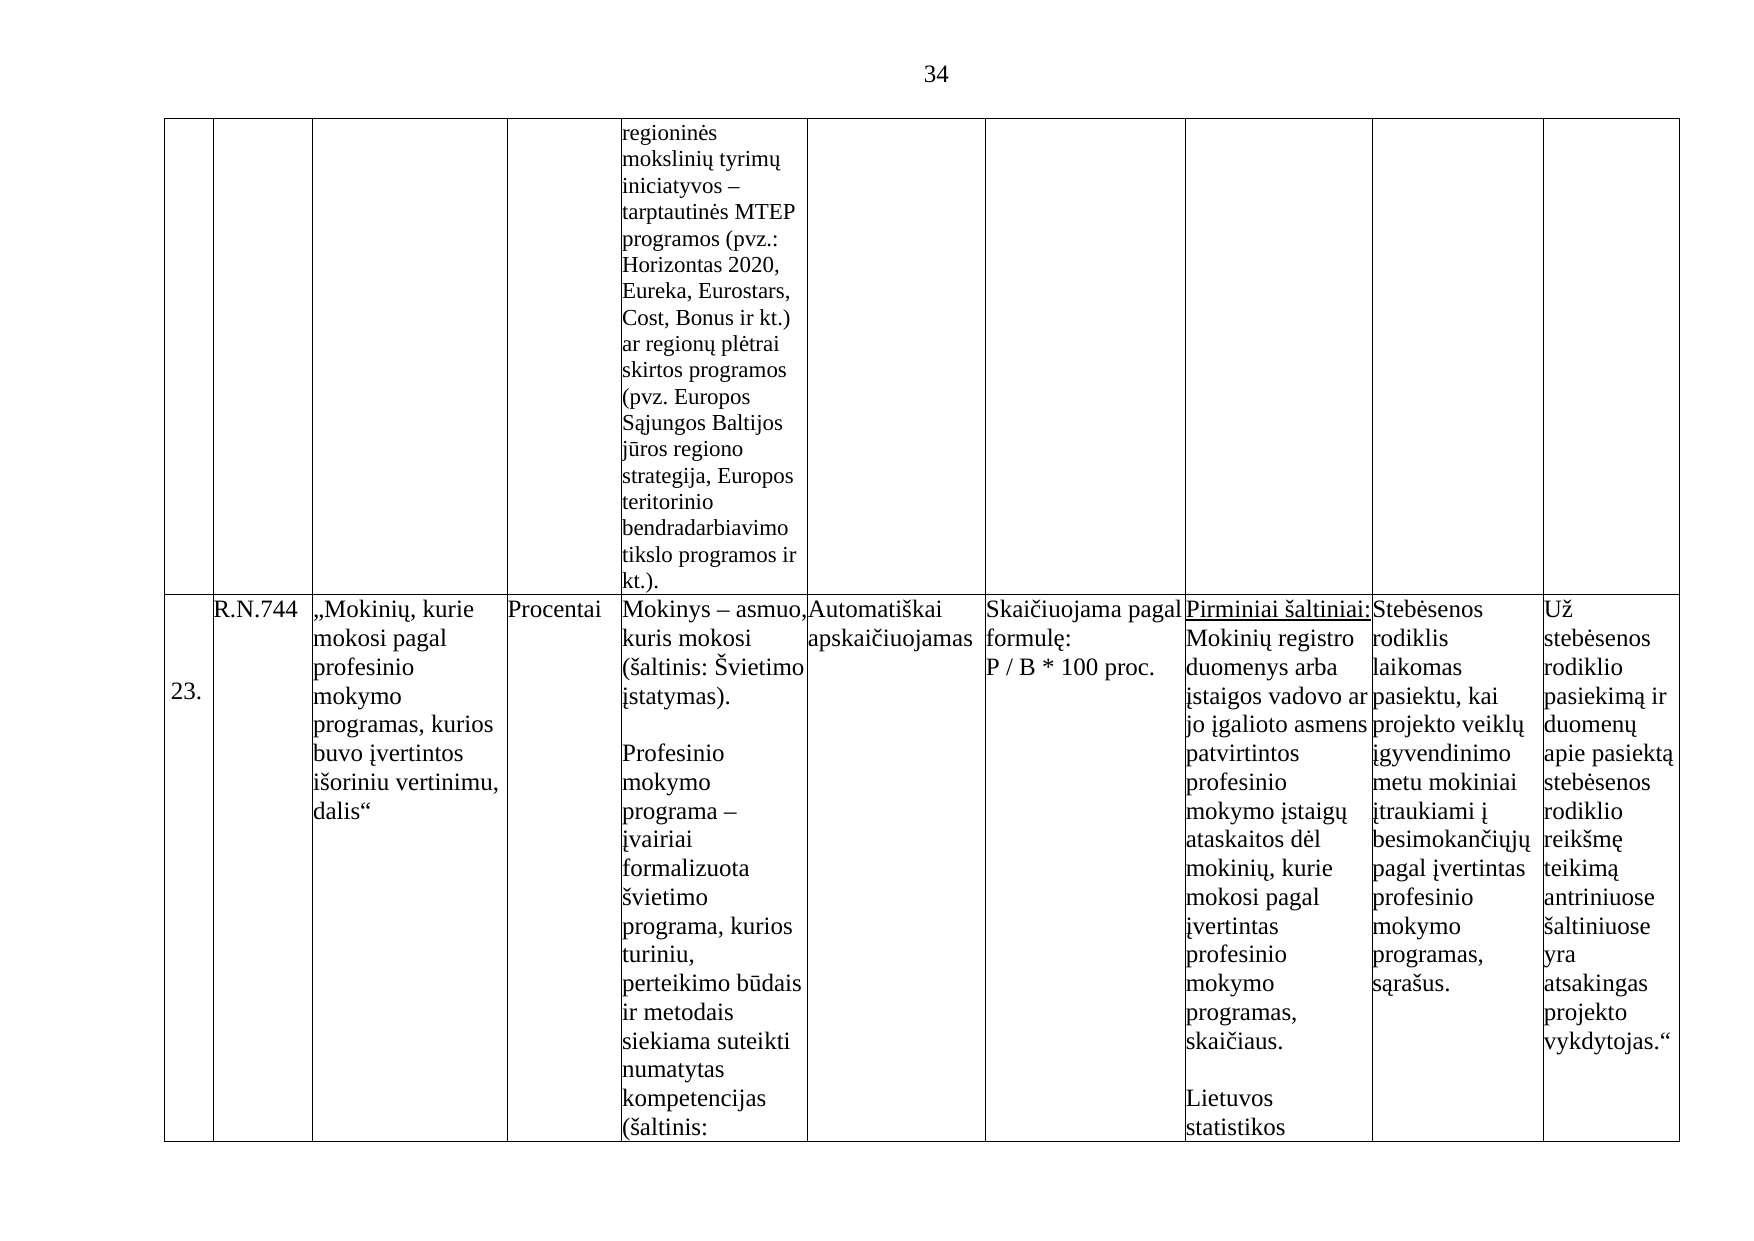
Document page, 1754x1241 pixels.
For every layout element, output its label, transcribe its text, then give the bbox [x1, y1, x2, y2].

table_cell [1544, 119, 1679, 593]
table_cell Mokinys – asmuo, kuris mokosi (šaltinis: Švietimo įstatymas). Profesinio mokymo programa – įvairiai formalizuota švietimo programa, kurios turiniu, perteikimo būdais ir metodais siekiama suteikti numatytas kompetencijas (šaltinis: [622, 595, 807, 1141]
table_cell Už stebėsenos rodiklio pasiekimą ir duomenų apie pasiektą stebėsenos rodiklio reikšmę teikimą antriniuose šaltiniuose yra atsakingas projekto vykdytojas.“ [1544, 595, 1679, 1141]
table_cell Automatiškai apskaičiuojamas [808, 595, 985, 1141]
table_cell 23. [165, 595, 213, 1141]
table_cell Procentai [508, 595, 621, 1141]
table_cell [214, 119, 312, 593]
table_cell [1373, 119, 1543, 593]
table_cell „Mokinių, kurie mokosi pagal profesinio mokymo programas, kurios buvo įvertintos išoriniu vertinimu, dalis“ [313, 595, 507, 1141]
table_cell [508, 119, 621, 593]
table_cell Stebėsenos rodiklis laikomas pasiektu, kai projekto veiklų įgyvendinimo metu mokiniai įtraukiami į besimokančiųjų pagal įvertintas profesinio mokymo programas, sąrašus. [1373, 595, 1543, 1141]
table_cell [1186, 119, 1372, 593]
table_cell Skaičiuojama pagal formulę: P / B * 100 proc. [986, 595, 1185, 1141]
table_cell regioninės mokslinių tyrimų iniciatyvos – tarptautinės MTEP programos (pvz.: Horizontas 2020, Eureka, Eurostars, Cost, Bonus ir kt.) ar regionų plėtrai skirtos programos (pvz. Europos Sąjungos Baltijos jūros regiono strategija, Europos teritorinio bendradarbiavimo tikslo programos ir kt.). [622, 119, 807, 593]
table_cell [808, 119, 985, 593]
table_cell [986, 119, 1185, 593]
table_cell [313, 119, 507, 593]
table_cell [165, 119, 213, 593]
table_cell Pirminiai šaltiniai: Mokinių registro duomenys arba įstaigos vadovo ar jo įgalioto asmens patvirtintos profesinio mokymo įstaigų ataskaitos dėl mokinių, kurie mokosi pagal įvertintas profesinio mokymo programas, skaičiaus. Lietuvos statistikos [1186, 595, 1372, 1141]
table_cell R.N.744 [214, 595, 312, 1141]
